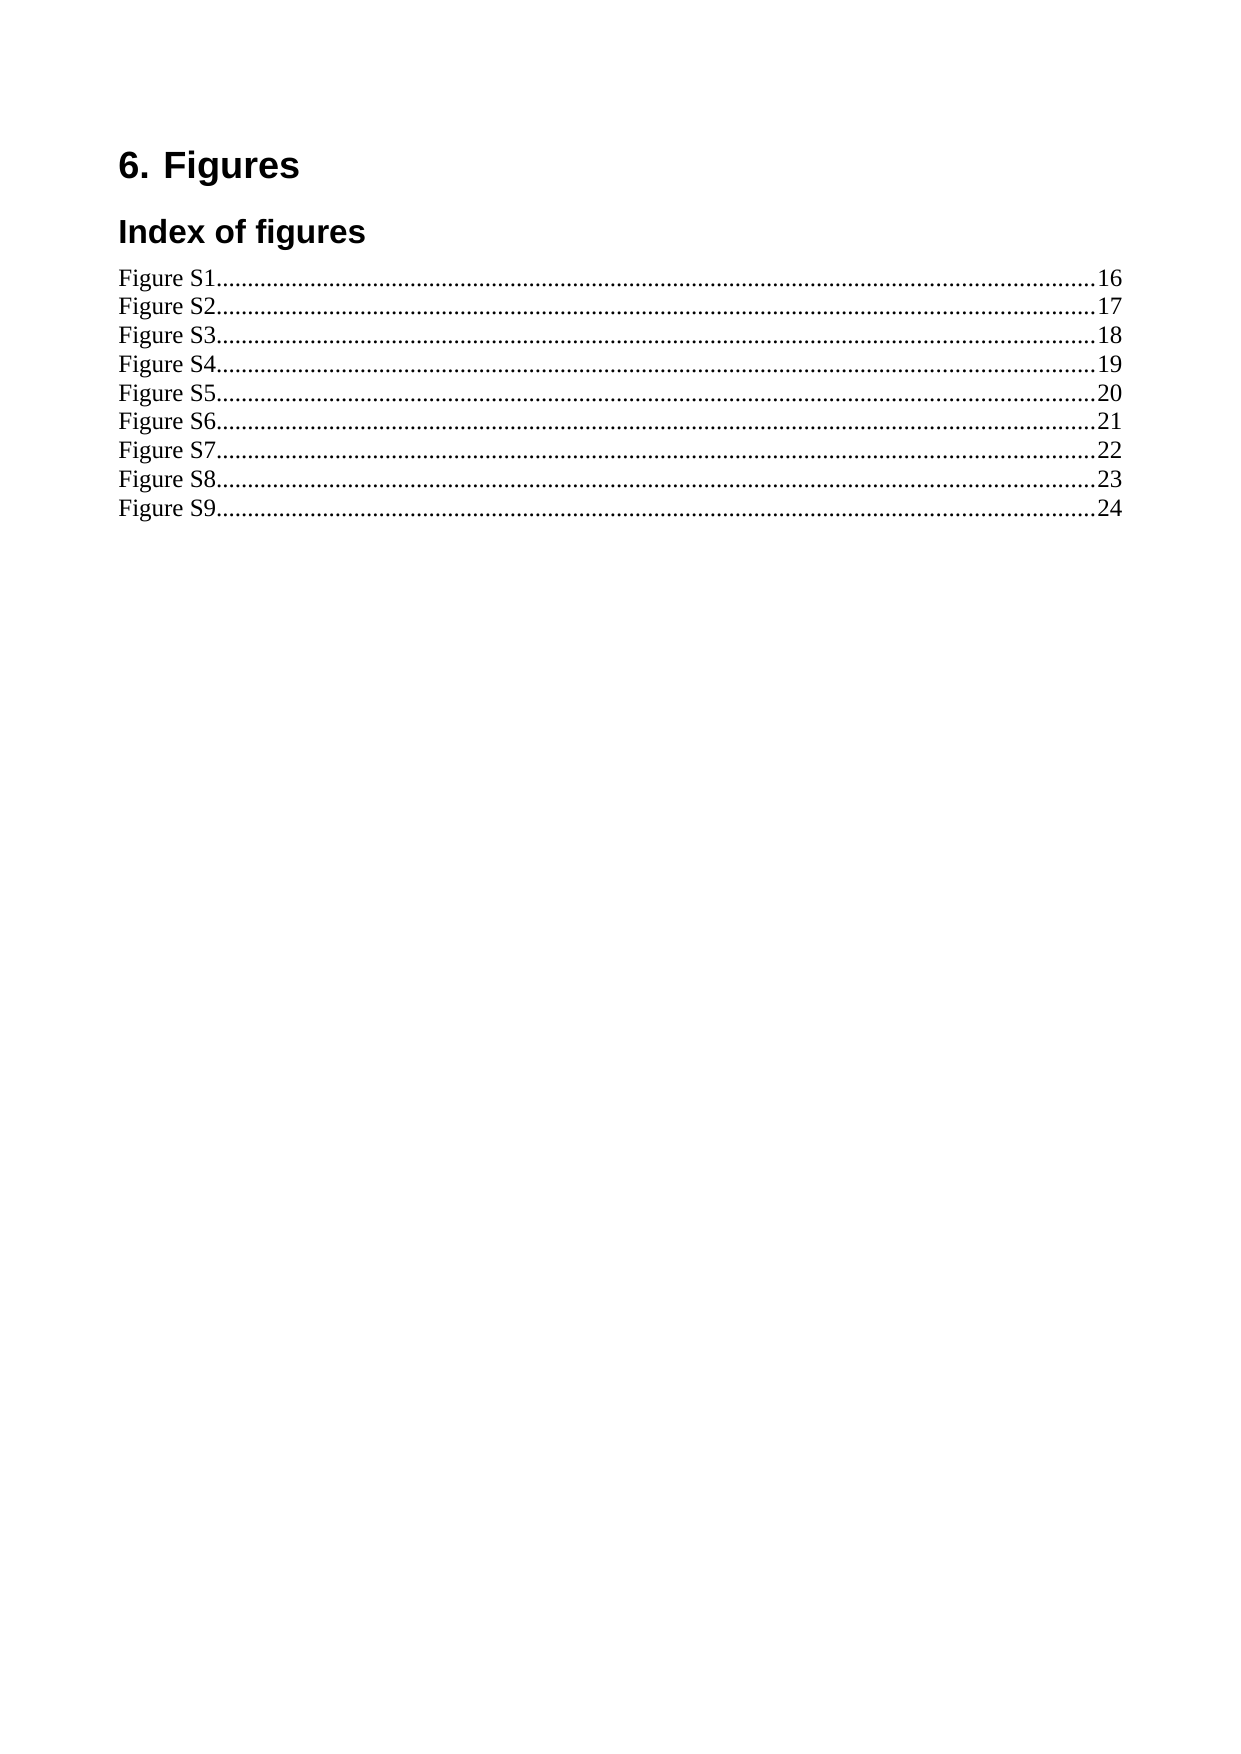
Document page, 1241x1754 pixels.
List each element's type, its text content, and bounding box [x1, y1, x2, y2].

text Figure S4 19 [118, 349, 1122, 378]
subtitle Figures [118, 143, 1122, 187]
text Figure S2 17 [118, 291, 1122, 320]
text Figure S6 21 [118, 406, 1122, 435]
text Figure S3 18 [118, 320, 1122, 349]
subtitle Index of figures [118, 212, 1122, 250]
text Figure S7 22 [118, 435, 1122, 464]
text Figure S9 24 [118, 493, 1122, 521]
text Figure S8 23 [118, 464, 1122, 493]
text Figure S1 16 [118, 263, 1122, 291]
text Figure S5 20 [118, 378, 1122, 406]
